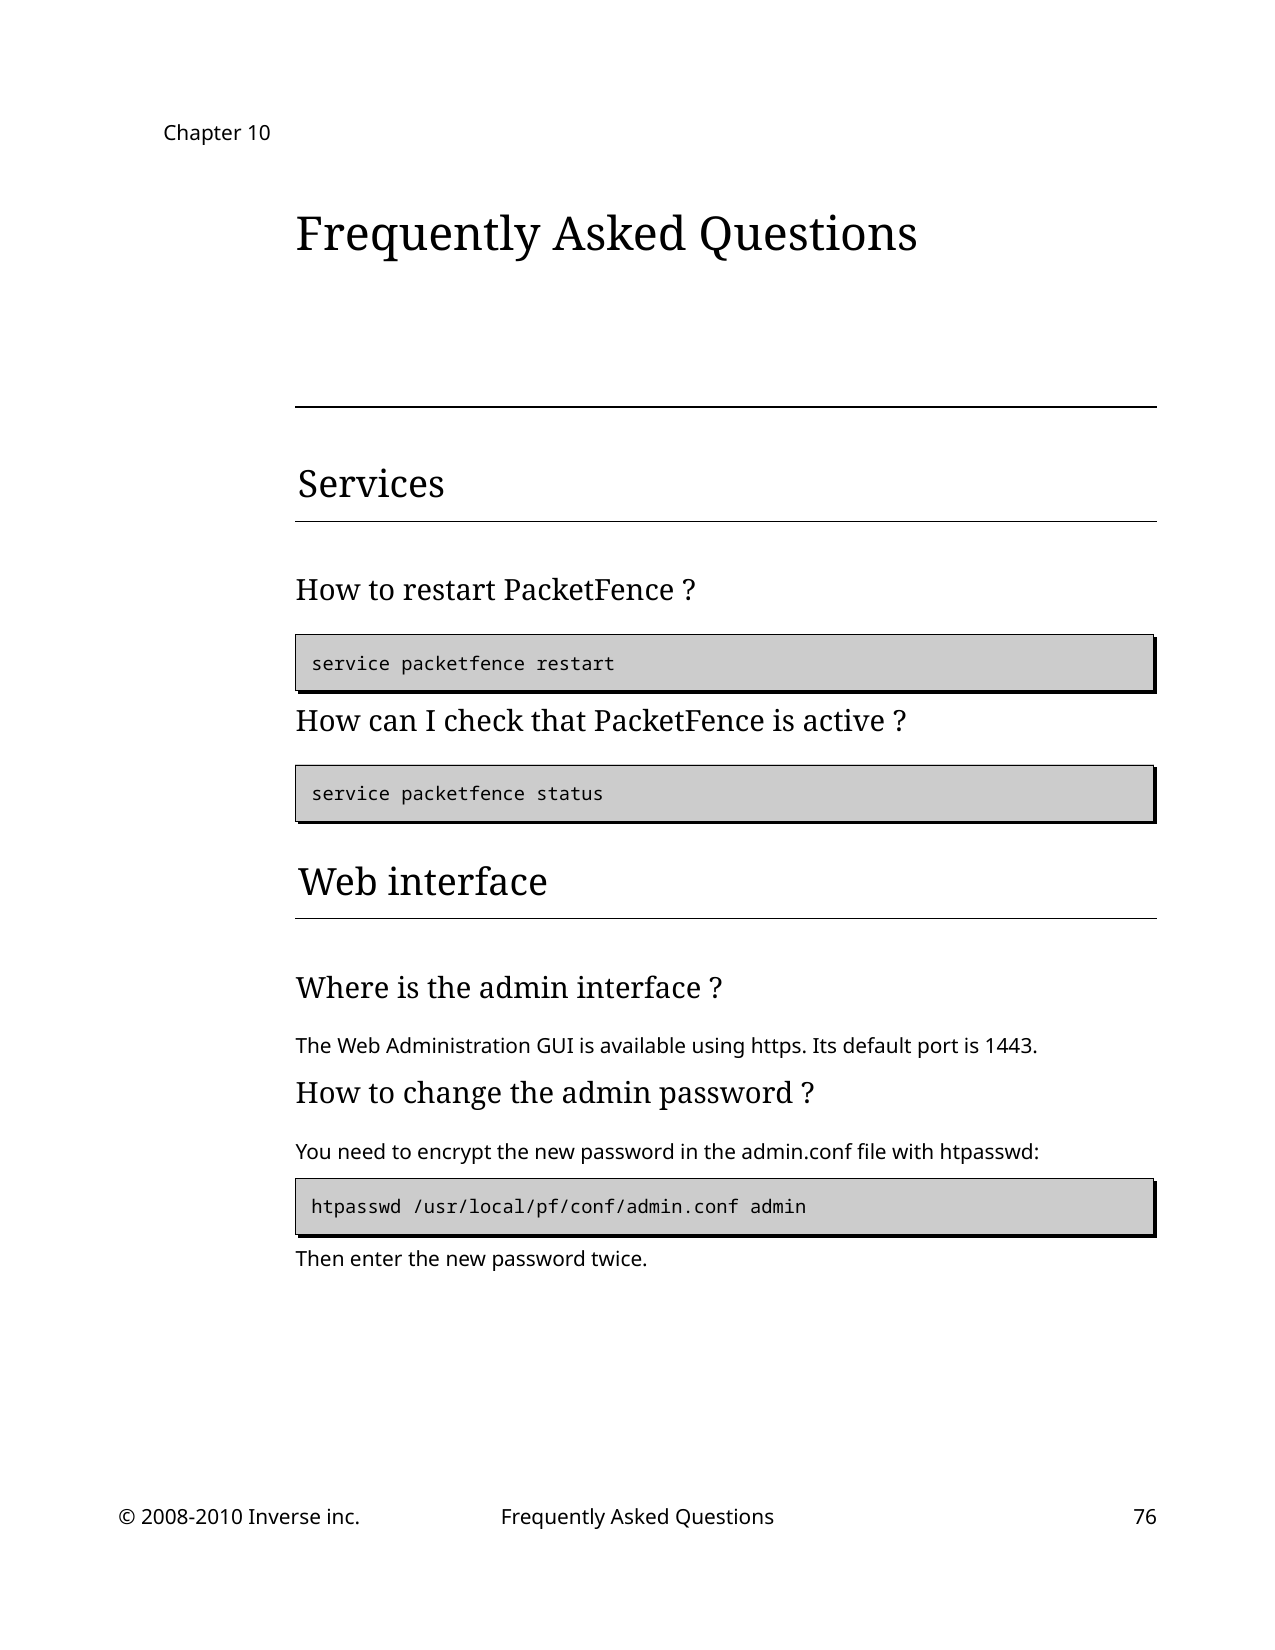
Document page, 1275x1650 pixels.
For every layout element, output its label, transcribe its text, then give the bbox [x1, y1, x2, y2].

subtitle Where is the admin interface ? [295, 967, 1157, 1007]
text service packetfence restart [296, 635, 1153, 690]
text You need to encrypt the new password in the admin.conf file with htpasswd: [295, 1137, 1157, 1165]
subtitle How to restart PacketFence ? [295, 569, 1157, 609]
subtitle How to change the admin password ? [295, 1072, 1157, 1112]
subtitle How can I check that PacketFence is active ? [295, 700, 1157, 740]
text service packetfence status [296, 766, 1153, 821]
text The Web Administration GUI is available using https. Its default port is 1443. [295, 1031, 1157, 1060]
text Then enter the new password twice. [295, 1244, 1157, 1272]
subtitle Frequently Asked Questions [295, 201, 1157, 406]
subtitle Services [295, 458, 1157, 521]
text htpasswd /usr/local/pf/conf/admin.conf admin [296, 1179, 1153, 1234]
subtitle Web interface [295, 855, 1157, 918]
